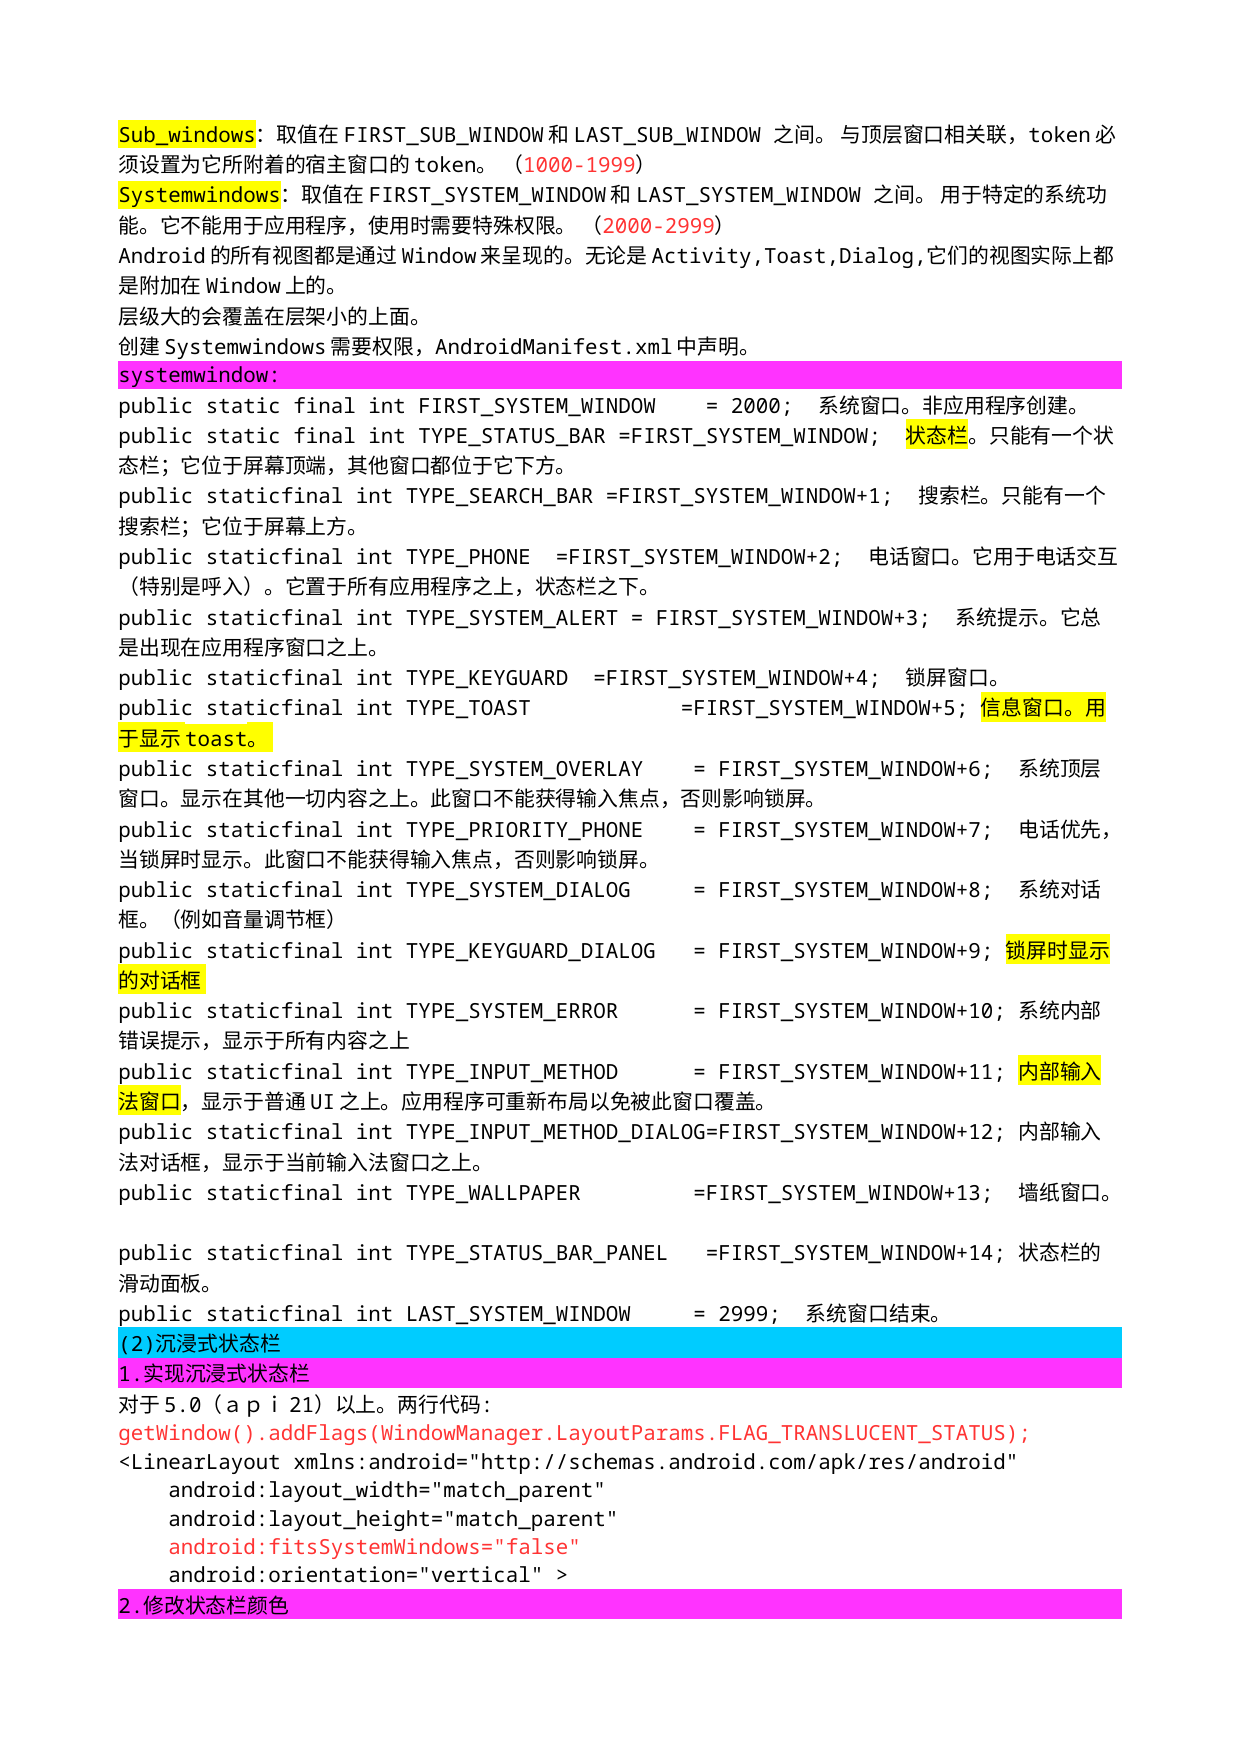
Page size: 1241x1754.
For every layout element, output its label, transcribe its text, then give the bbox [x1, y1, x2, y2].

text 创建Systemwindows需要权限，AndroidManifest.xml中声明。 [118, 330, 1122, 361]
text android:fitsSystemWindows="false" [118, 1532, 1122, 1561]
text public staticfinal int TYPE_STATUS_BAR_PANEL =FIRST_SYSTEM_WINDOW+14; 状态栏的滑动面板。 [118, 1237, 1122, 1297]
text (2)沉浸式状态栏 [118, 1327, 1122, 1358]
text systemwindow: [118, 361, 1122, 389]
text Sub_windows：取值在 FIRST_SUB_WINDOW和 LAST_SUB_WINDOW 之间。 与顶层窗口相关联，token必须设置为它所附着的宿主窗口的token。 （1000-1999） [118, 118, 1122, 179]
text android:layout_height="match_parent" [118, 1504, 1122, 1532]
text public staticfinal int TYPE_PRIORITY_PHONE = FIRST_SYSTEM_WINDOW+7; 电话优先，当锁屏时显示。此窗口不能获得输入焦点，否则影响锁屏。 [118, 813, 1122, 873]
text public staticfinal int TYPE_TOAST =FIRST_SYSTEM_WINDOW+5; 信息窗口。用于显示toast。 [118, 692, 1122, 752]
text getWindow().addFlags(WindowManager.LayoutParams.FLAG_TRANSLUCENT_STATUS); [118, 1418, 1122, 1447]
text public staticfinal int TYPE_SYSTEM_ALERT = FIRST_SYSTEM_WINDOW+3; 系统提示。它总是出现在应用程序窗口之上。 [118, 601, 1122, 661]
text public static final int TYPE_STATUS_BAR =FIRST_SYSTEM_WINDOW; 状态栏。只能有一个状态栏；它位于屏幕顶端，其他窗口都位于它下方。 [118, 419, 1122, 480]
text Android的所有视图都是通过Window来呈现的。无论是Activity,Toast,Dialog,它们的视图实际上都是附加在Window上的。 [118, 239, 1122, 300]
text android:layout_width="match_parent" [118, 1475, 1122, 1504]
text public staticfinal int TYPE_PHONE =FIRST_SYSTEM_WINDOW+2; 电话窗口。它用于电话交互（特别是呼入）。它置于所有应用程序之上，状态栏之下。 [118, 540, 1122, 601]
text public staticfinal int TYPE_SYSTEM_ERROR = FIRST_SYSTEM_WINDOW+10; 系统内部错误提示，显示于所有内容之上 [118, 994, 1122, 1055]
text public staticfinal int TYPE_INPUT_METHOD = FIRST_SYSTEM_WINDOW+11; 内部输入法窗口，显示于普通UI之上。应用程序可重新布局以免被此窗口覆盖。 [118, 1055, 1122, 1116]
text 2.修改状态栏颜色 [118, 1589, 1122, 1619]
text public static final int FIRST_SYSTEM_WINDOW = 2000; 系统窗口。非应用程序创建。 [118, 389, 1122, 419]
text public staticfinal int TYPE_SYSTEM_OVERLAY = FIRST_SYSTEM_WINDOW+6; 系统顶层窗口。显示在其他一切内容之上。此窗口不能获得输入焦点，否则影响锁屏。 [118, 752, 1122, 813]
text 层级大的会覆盖在层架小的上面。 [118, 300, 1122, 330]
text android:orientation="vertical" > [118, 1561, 1122, 1589]
text public staticfinal int TYPE_KEYGUARD_DIALOG = FIRST_SYSTEM_WINDOW+9; 锁屏时显示的对话框 [118, 934, 1122, 994]
text public staticfinal int TYPE_SYSTEM_DIALOG = FIRST_SYSTEM_WINDOW+8; 系统对话框。（例如音量调节框） [118, 873, 1122, 934]
text public staticfinal int TYPE_KEYGUARD =FIRST_SYSTEM_WINDOW+4; 锁屏窗口。 [118, 661, 1122, 692]
text Systemwindows：取值在 FIRST_SYSTEM_WINDOW和 LAST_SYSTEM_WINDOW 之间。 用于特定的系统功能。它不能用于应用程序，使用时需要特殊权限。 （2000-2999） [118, 179, 1122, 239]
text public staticfinal int LAST_SYSTEM_WINDOW = 2999; 系统窗口结束。 [118, 1297, 1122, 1327]
text 1.实现沉浸式状态栏 [118, 1358, 1122, 1388]
text public staticfinal int TYPE_INPUT_METHOD_DIALOG=FIRST_SYSTEM_WINDOW+12; 内部输入法对话框，显示于当前输入法窗口之上。 [118, 1116, 1122, 1176]
text public staticfinal int TYPE_SEARCH_BAR =FIRST_SYSTEM_WINDOW+1; 搜索栏。只能有一个搜索栏；它位于屏幕上方。 [118, 480, 1122, 540]
text 对于5.0（ａｐｉ21）以上。两行代码: [118, 1388, 1122, 1418]
text <LinearLayout xmlns:android="http://schemas.android.com/apk/res/android" [118, 1447, 1122, 1475]
text public staticfinal int TYPE_WALLPAPER =FIRST_SYSTEM_WINDOW+13; 墙纸窗口。 [118, 1176, 1122, 1237]
